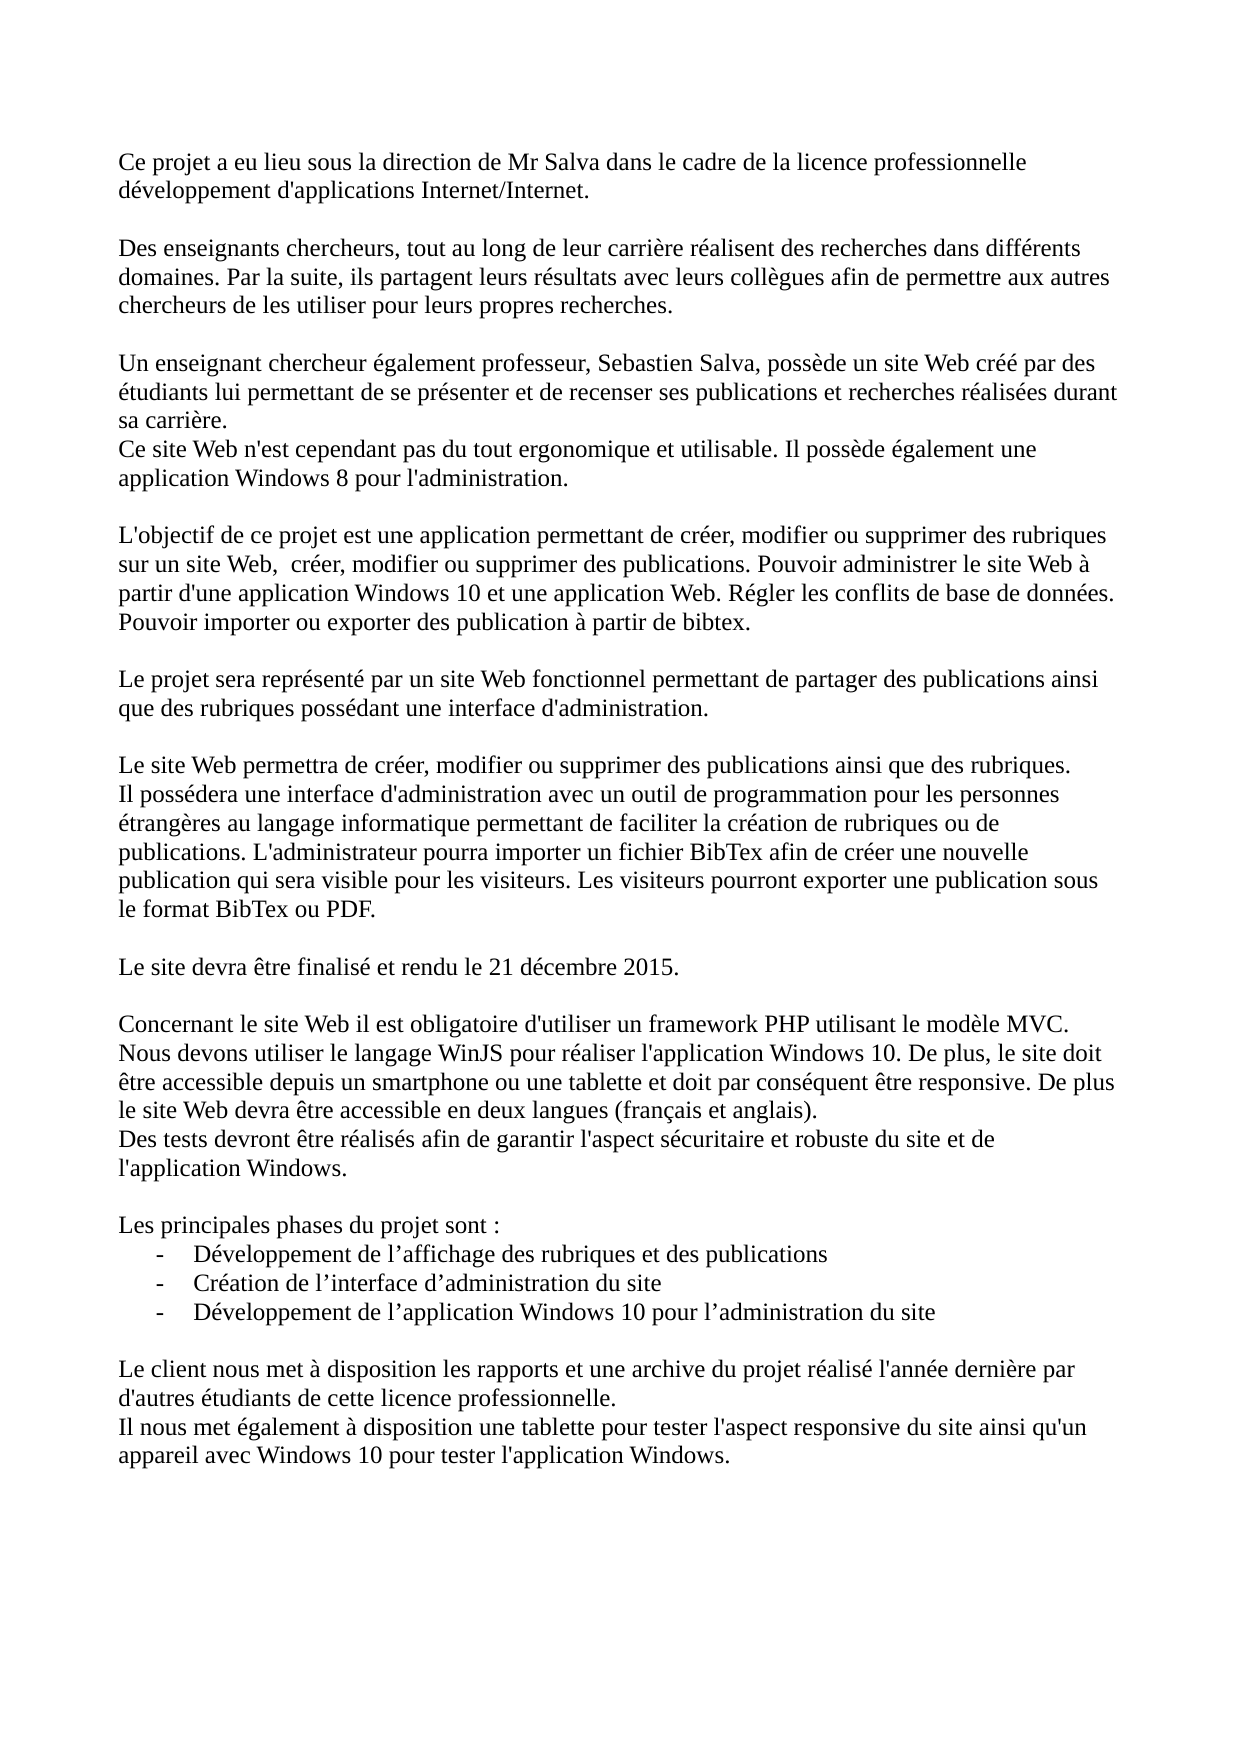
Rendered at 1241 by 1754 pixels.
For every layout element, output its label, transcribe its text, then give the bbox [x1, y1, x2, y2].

text Des tests devront être réalisés afin de garantir l'aspect sécuritaire et robuste du site et de l'application Windows. [118, 1124, 1122, 1182]
list Création de l’interface d’administration du site [156, 1268, 1122, 1297]
text Les principales phases du projet sont : [118, 1211, 1122, 1239]
list Développement de l’affichage des rubriques et des publications [156, 1239, 1122, 1268]
list Développement de l’application Windows 10 pour l’administration du site [156, 1297, 1122, 1326]
text Nous devons utiliser le langage WinJS pour réaliser l'application Windows 10. De plus, le site doit être accessible depuis un smartphone ou une tablette et doit par conséquent être responsive. De plus le site Web devra être accessible en deux langues (français et anglais). [118, 1038, 1122, 1124]
text Des enseignants chercheurs, tout au long de leur carrière réalisent des recherches dans différents domaines. Par la suite, ils partagent leurs résultats avec leurs collègues afin de permettre aux autres chercheurs de les utiliser pour leurs propres recherches. [118, 233, 1122, 319]
text Pouvoir importer ou exporter des publication à partir de bibtex. [118, 607, 1122, 636]
text Ce site Web n'est cependant pas du tout ergonomique et utilisable. Il possède également une application Windows 8 pour l'administration. [118, 434, 1122, 492]
text Le site Web permettra de créer, modifier ou supprimer des publications ainsi que des rubriques. [118, 751, 1122, 779]
text Un enseignant chercheur également professeur, Sebastien Salva, possède un site Web créé par des étudiants lui permettant de se présenter et de recenser ses publications et recherches réalisées durant sa carrière. [118, 348, 1122, 434]
text Il possédera une interface d'administration avec un outil de programmation pour les personnes étrangères au langage informatique permettant de faciliter la création de rubriques ou de publications. L'administrateur pourra importer un fichier BibTex afin de créer une nouvelle publication qui sera visible pour les visiteurs. Les visiteurs pourront exporter une publication sous le format BibTex ou PDF. [118, 779, 1122, 923]
text Le site devra être finalisé et rendu le 21 décembre 2015. [118, 952, 1122, 981]
text Ce projet a eu lieu sous la direction de Mr Salva dans le cadre de la licence professionnelle développement d'applications Internet/Internet. [118, 147, 1122, 204]
text Concernant le site Web il est obligatoire d'utiliser un framework PHP utilisant le modèle MVC. [118, 1009, 1122, 1038]
text Le projet sera représenté par un site Web fonctionnel permettant de partager des publications ainsi que des rubriques possédant une interface d'administration. [118, 664, 1122, 722]
text Le client nous met à disposition les rapports et une archive du projet réalisé l'année dernière par d'autres étudiants de cette licence professionnelle. [118, 1354, 1122, 1412]
text L'objectif de ce projet est une application permettant de créer, modifier ou supprimer des rubriques sur un site Web, créer, modifier ou supprimer des publications. Pouvoir administrer le site Web à partir d'une application Windows 10 et une application Web. Régler les conflits de base de données. [118, 521, 1122, 607]
text Il nous met également à disposition une tablette pour tester l'aspect responsive du site ainsi qu'un appareil avec Windows 10 pour tester l'application Windows. [118, 1412, 1122, 1469]
